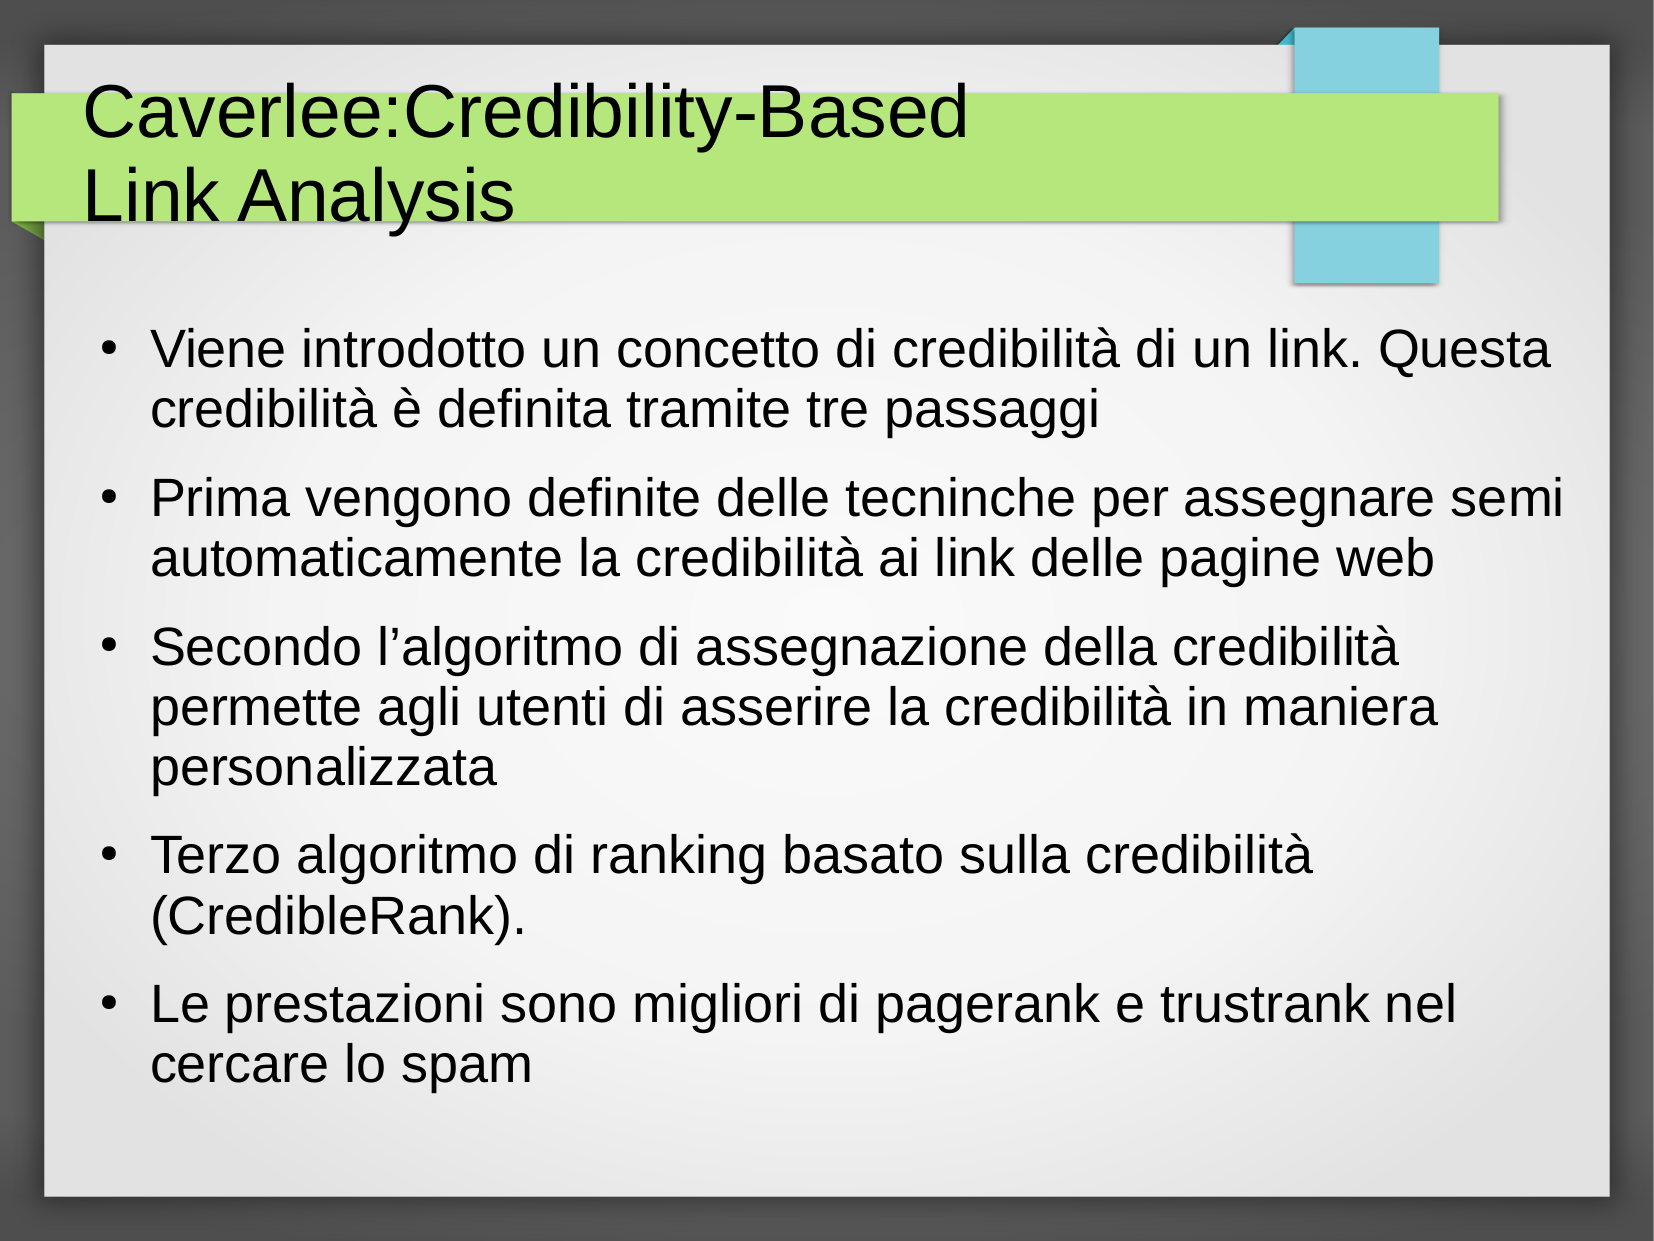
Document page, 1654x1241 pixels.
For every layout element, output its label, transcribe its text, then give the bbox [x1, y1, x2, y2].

picture [0, 0, 1654, 1241]
title Caverlee:Credibility-Based Link Analysis [82, 69, 1264, 238]
list Viene introdotto un concetto di credibilità di un link. Questa credibilità è definita tramite tre passaggi Prima vengono definite delle tecninche per assegnare semi automaticamente la credibilità ai link delle pagine web Secondo l’algoritmo di assegnazione della credibilità permette agli utenti di asserire la credibilità in maniera personalizzata Terzo algoritmo di ranking basato sulla credibilità (CredibleRank). Le prestazioni sono migliori di pagerank e trustrank nel cercare lo spam [82, 318, 1571, 1121]
